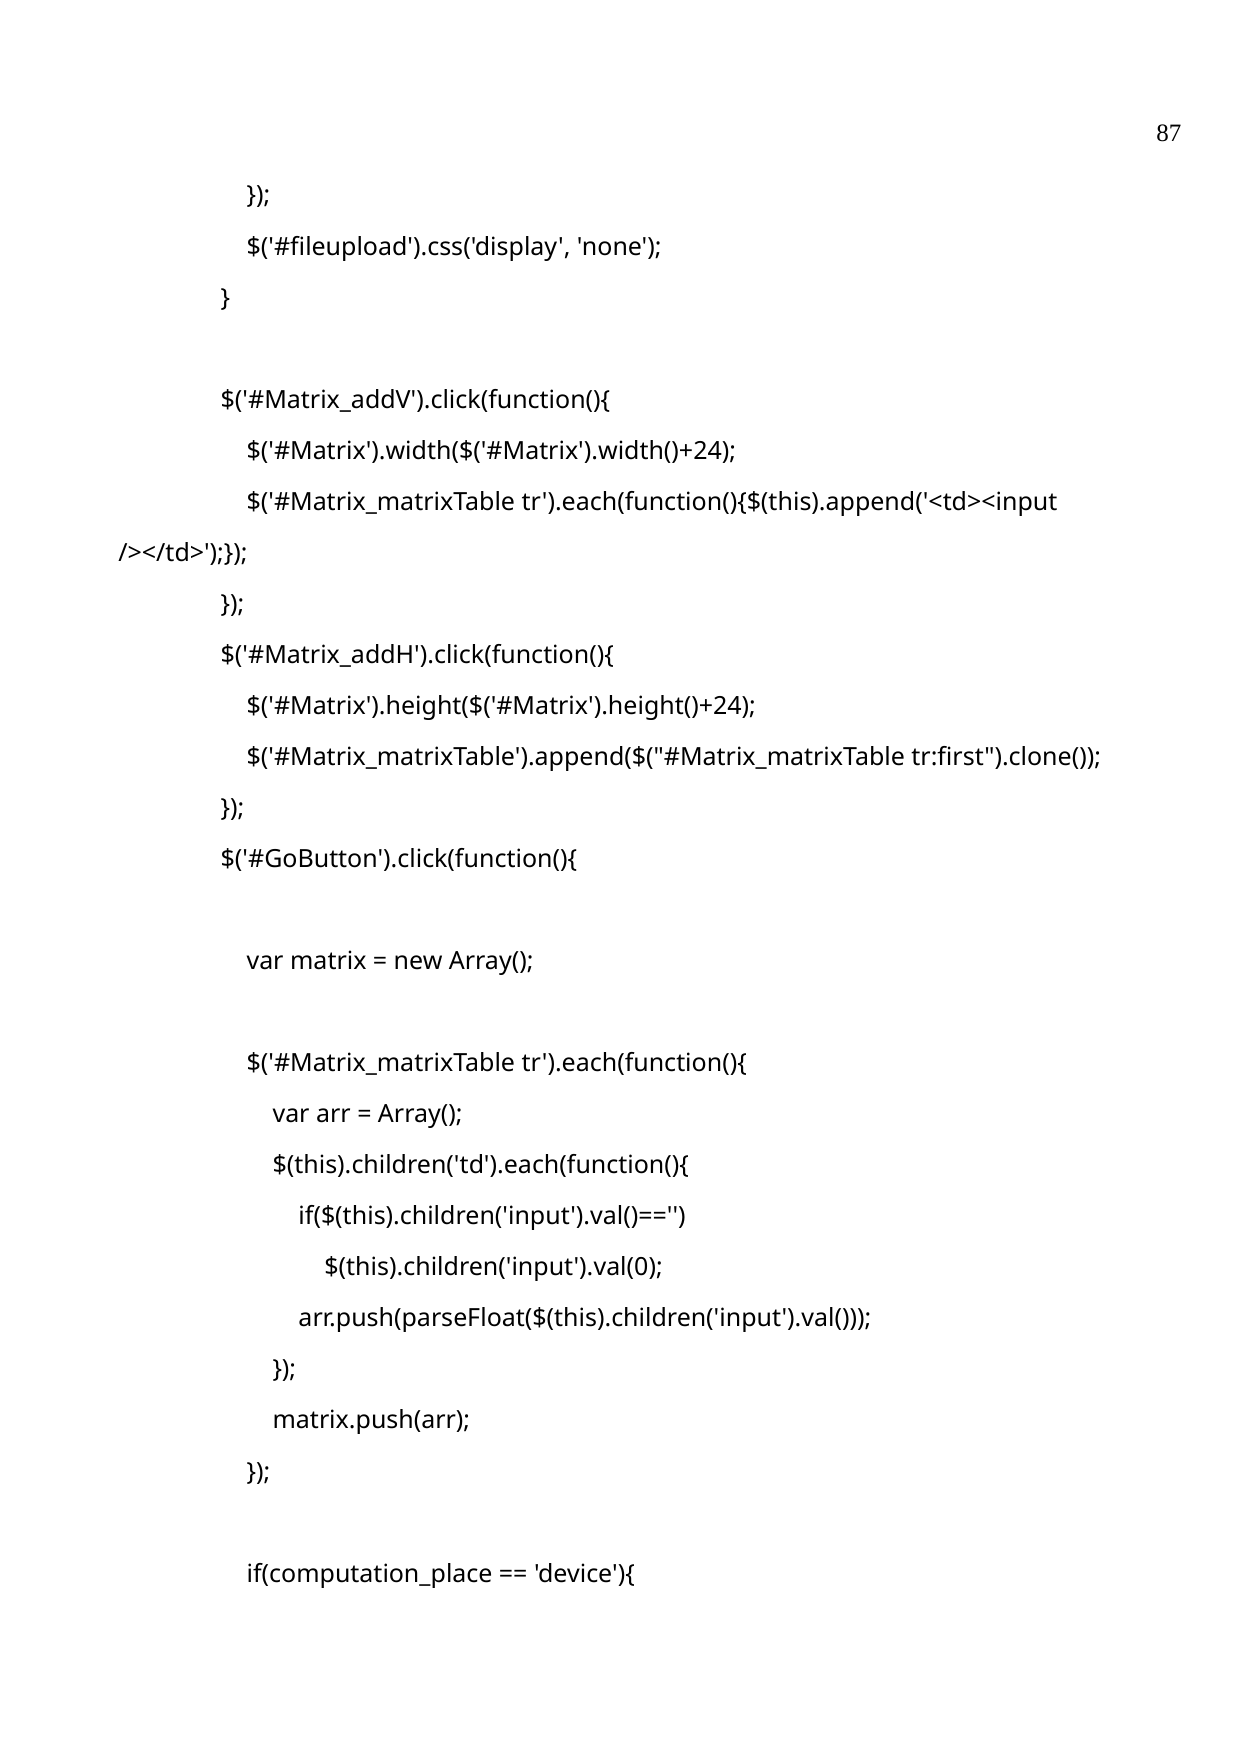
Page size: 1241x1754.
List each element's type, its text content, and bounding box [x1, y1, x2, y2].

text matrix.push(arr); [118, 1402, 1181, 1436]
text }); [118, 1453, 1181, 1487]
text $('#Matrix_matrixTable tr').each(function(){ [118, 1045, 1181, 1079]
text }); [118, 585, 1181, 619]
text $('#Matrix_matrixTable').append($("#Matrix_matrixTable tr:first").clone()); [118, 738, 1181, 773]
text $('#Matrix_matrixTable tr').each(function(){$(this).append('<td><input /></td>');}); [118, 483, 1181, 568]
text $('#Matrix').height($('#Matrix').height()+24); [118, 687, 1181, 722]
text $(this).children('td').each(function(){ [118, 1147, 1181, 1181]
text if($(this).children('input').val()=='') [118, 1198, 1181, 1232]
text var matrix = new Array(); [118, 943, 1181, 977]
text }); [118, 177, 1181, 211]
text var arr = Array(); [118, 1096, 1181, 1130]
text $('#Matrix_addH').click(function(){ [118, 636, 1181, 671]
text } [118, 279, 1181, 313]
text if(computation_place == 'device'){ [118, 1555, 1181, 1589]
text $('#fileupload').css('display', 'none'); [118, 228, 1181, 262]
text $('#Matrix_addV').click(function(){ [118, 381, 1181, 415]
text arr.push(parseFloat($(this).children('input').val())); [118, 1300, 1181, 1334]
text }); [118, 1351, 1181, 1385]
text $('#Matrix').width($('#Matrix').width()+24); [118, 432, 1181, 466]
text $(this).children('input').val(0); [118, 1249, 1181, 1283]
text }); [118, 789, 1181, 824]
text $('#GoButton').click(function(){ [118, 841, 1181, 875]
